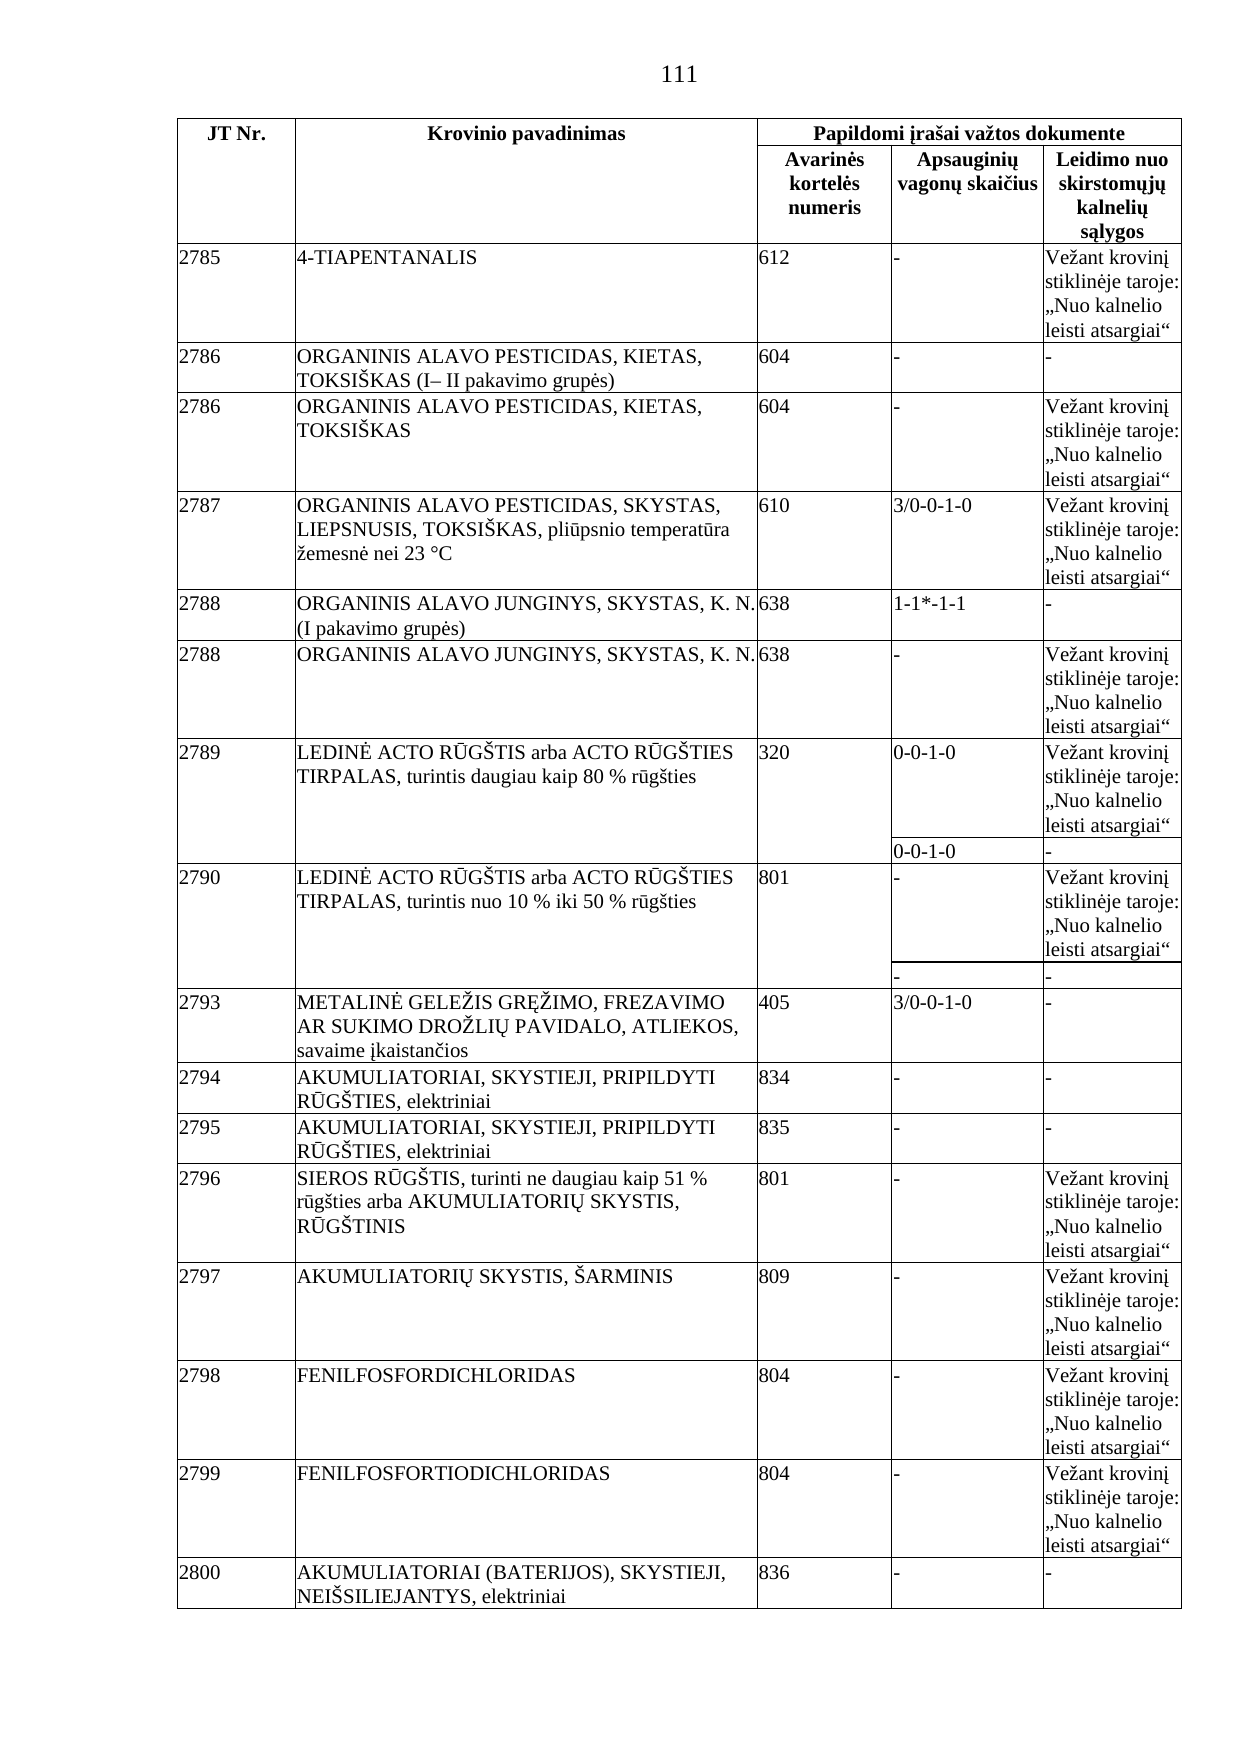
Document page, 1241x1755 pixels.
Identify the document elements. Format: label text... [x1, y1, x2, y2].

table_cell 1-1*-1-1 [892, 590, 1043, 639]
table_cell FENILFOSFORDICHLORIDAS [296, 1361, 757, 1459]
table_cell - [892, 1114, 1043, 1163]
table_cell 2795 [178, 1114, 295, 1163]
table_cell 610 [758, 492, 891, 589]
table_cell - [892, 641, 1043, 738]
table_cell 2787 [178, 492, 295, 589]
table_cell Avarinės kortelės numeris [758, 146, 891, 243]
table_cell - [892, 864, 1043, 961]
table_cell 4-TIAPENTANALIS [296, 244, 757, 342]
table_cell 0-0-1-0 [892, 739, 1043, 837]
table_cell 804 [758, 1460, 891, 1557]
table_cell - [1044, 1114, 1181, 1163]
table_cell - [1044, 989, 1181, 1062]
table_cell 834 [758, 1063, 891, 1113]
table_cell LEDINĖ ACTO RŪGŠTIS arba ACTO RŪGŠTIES TIRPALAS, turintis nuo 10 % iki 50 % rūgšties [296, 864, 757, 988]
table_cell Vežant krovinį stiklinėje taroje: „Nuo kalnelio leisti atsargiai“ [1044, 1263, 1181, 1360]
table_cell - [1044, 838, 1181, 863]
table_cell AKUMULIATORIAI, SKYSTIEJI, PRIPILDYTI RŪGŠTIES, elektriniai [296, 1114, 757, 1163]
table_cell SIEROS RŪGŠTIS, turinti ne daugiau kaip 51 % rūgšties arba AKUMULIATORIŲ SKYSTIS, RŪGŠTINIS [296, 1164, 757, 1262]
table_cell - [892, 393, 1043, 491]
table_cell 835 [758, 1114, 891, 1163]
table_cell - [892, 1063, 1043, 1113]
table_cell METALINĖ GELEŽIS GRĘŽIMO, FREZAVIMO AR SUKIMO DROŽLIŲ PAVIDALO, ATLIEKOS, savaime įkaistančios [296, 989, 757, 1062]
table_cell - [892, 1263, 1043, 1360]
table_cell 2790 [178, 864, 295, 988]
table_cell ORGANINIS ALAVO JUNGINYS, SKYSTAS, K. N. (I pakavimo grupės) [296, 590, 757, 639]
table_cell 604 [758, 393, 891, 491]
table_cell 2786 [178, 393, 295, 491]
table_cell AKUMULIATORIAI, SKYSTIEJI, PRIPILDYTI RŪGŠTIES, elektriniai [296, 1063, 757, 1113]
table_cell 3/0-0-1-0 [892, 492, 1043, 589]
table_cell Vežant krovinį stiklinėje taroje: „Nuo kalnelio leisti atsargiai“ [1044, 864, 1181, 961]
table_cell Vežant krovinį stiklinėje taroje: „Nuo kalnelio leisti atsargiai“ [1044, 739, 1181, 837]
table_cell Vežant krovinį stiklinėje taroje: „Nuo kalnelio leisti atsargiai“ [1044, 1460, 1181, 1557]
table_cell - [892, 1558, 1043, 1608]
table_cell 804 [758, 1361, 891, 1459]
table_cell 405 [758, 989, 891, 1062]
table_cell Vežant krovinį stiklinėje taroje: „Nuo kalnelio leisti atsargiai“ [1044, 244, 1181, 342]
table_cell 2788 [178, 590, 295, 639]
table_cell - [1044, 1558, 1181, 1608]
table_cell Vežant krovinį stiklinėje taroje: „Nuo kalnelio leisti atsargiai“ [1044, 393, 1181, 491]
table_cell 638 [758, 590, 891, 639]
table_cell - [892, 1164, 1043, 1262]
table_cell - [892, 343, 1043, 392]
table_cell AKUMULIATORIŲ SKYSTIS, ŠARMINIS [296, 1263, 757, 1360]
table_cell 2794 [178, 1063, 295, 1113]
table_cell 2793 [178, 989, 295, 1062]
table_cell 2797 [178, 1263, 295, 1360]
table_cell 2789 [178, 739, 295, 863]
table_cell 612 [758, 244, 891, 342]
table_cell - [892, 963, 1043, 988]
table_cell 0-0-1-0 [892, 838, 1043, 863]
table_cell - [1044, 963, 1181, 988]
table_cell AKUMULIATORIAI (BATERIJOS), SKYSTIEJI, NEIŠSILIEJANTYS, elektriniai [296, 1558, 757, 1608]
table_cell ORGANINIS ALAVO JUNGINYS, SKYSTAS, K. N. [296, 641, 757, 738]
table_cell 801 [758, 864, 891, 988]
table_cell 2786 [178, 343, 295, 392]
table_header JT Nr. [178, 119, 295, 243]
table_cell 809 [758, 1263, 891, 1360]
table_cell 2785 [178, 244, 295, 342]
table_cell 801 [758, 1164, 891, 1262]
table_cell 2800 [178, 1558, 295, 1608]
table_cell 836 [758, 1558, 891, 1608]
table_cell - [1044, 1063, 1181, 1113]
table_cell 320 [758, 739, 891, 863]
table_cell ORGANINIS ALAVO PESTICIDAS, KIETAS, TOKSIŠKAS (I– II pakavimo grupės) [296, 343, 757, 392]
table_cell - [1044, 343, 1181, 392]
table_cell - [1044, 590, 1181, 639]
table_cell Vežant krovinį stiklinėje taroje: „Nuo kalnelio leisti atsargiai“ [1044, 492, 1181, 589]
table_cell Vežant krovinį stiklinėje taroje: „Nuo kalnelio leisti atsargiai“ [1044, 1361, 1181, 1459]
table_cell 638 [758, 641, 891, 738]
table_cell Vežant krovinį stiklinėje taroje: „Nuo kalnelio leisti atsargiai“ [1044, 1164, 1181, 1262]
table_cell Vežant krovinį stiklinėje taroje: „Nuo kalnelio leisti atsargiai“ [1044, 641, 1181, 738]
table_cell - [892, 1460, 1043, 1557]
table_cell ORGANINIS ALAVO PESTICIDAS, SKYSTAS, LIEPSNUSIS, TOKSIŠKAS, pliūpsnio temperatūra žemesnė nei 23 °C [296, 492, 757, 589]
table_cell 2799 [178, 1460, 295, 1557]
table_cell 2798 [178, 1361, 295, 1459]
table_header Krovinio pavadinimas [296, 119, 757, 243]
table_cell ORGANINIS ALAVO PESTICIDAS, KIETAS, TOKSIŠKAS [296, 393, 757, 491]
table_cell 2796 [178, 1164, 295, 1262]
table_cell FENILFOSFORTIODICHLORIDAS [296, 1460, 757, 1557]
table_cell - [892, 1361, 1043, 1459]
table_cell 3/0-0-1-0 [892, 989, 1043, 1062]
table_cell LEDINĖ ACTO RŪGŠTIS arba ACTO RŪGŠTIES TIRPALAS, turintis daugiau kaip 80 % rūgšties [296, 739, 757, 863]
table_cell Leidimo nuo skirstomųjų kalnelių sąlygos [1044, 146, 1181, 243]
table_cell 2788 [178, 641, 295, 738]
table_header Papildomi įrašai važtos dokumente [758, 119, 1181, 144]
table_cell 604 [758, 343, 891, 392]
table_cell - [892, 244, 1043, 342]
table_cell Apsauginių vagonų skaičius [892, 146, 1043, 243]
